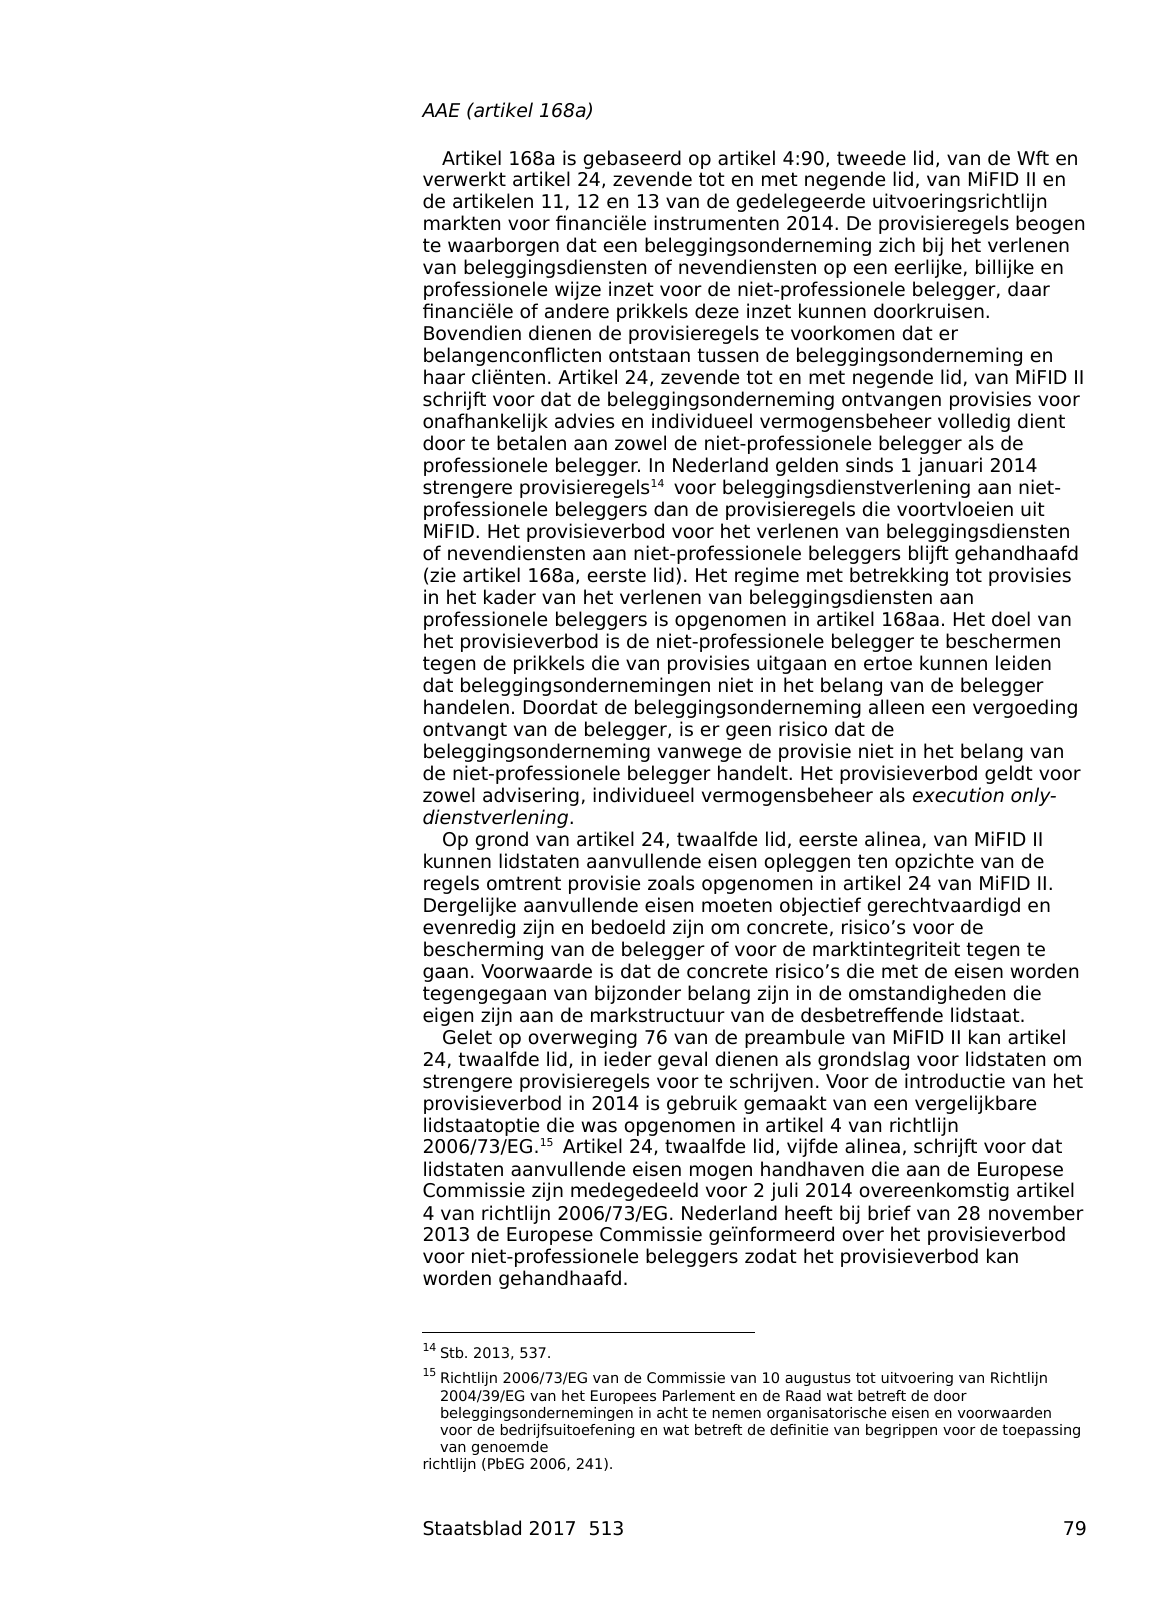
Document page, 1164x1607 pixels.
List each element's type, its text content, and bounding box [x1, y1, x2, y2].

text Op grond van artikel 24, twaalfde lid, eerste alinea, van MiFID II kunnen lidstaten aanvullende eisen opleggen ten opzichte van de regels omtrent provisie zoals opgenomen in artikel 24 van MiFID II. Dergelijke aanvullende eisen moeten objectief gerechtvaardigd en evenredig zijn en bedoeld zijn om concrete, risico’s voor de bescherming van de belegger of voor de marktintegriteit tegen te gaan. Voorwaarde is dat de concrete risico’s die met de eisen worden tegengegaan van bijzonder belang zijn in de omstandigheden die eigen zijn aan de markstructuur van de desbetreffende lidstaat. [422, 829, 1087, 1027]
text Artikel 168a is gebaseerd op artikel 4:90, tweede lid, van de Wft en verwerkt artikel 24, zevende tot en met negende lid, van MiFID II en de artikelen 11, 12 en 13 van de gedelegeerde uitvoeringsrichtlijn markten voor financiële instrumenten 2014. De provisieregels beogen te waarborgen dat een beleggingsonderneming zich bij het verlenen van beleggingsdiensten of nevendiensten op een eerlijke, billijke en professionele wijze inzet voor de niet-professionele belegger, daar financiële of andere prikkels deze inzet kunnen doorkruisen. Bovendien dienen de provisieregels te voorkomen dat er belangenconflicten ontstaan tussen de beleggingsonderneming en haar cliënten. Artikel 24, zevende tot en met negende lid, van MiFID II schrijft voor dat de beleggingsonderneming ontvangen provisies voor onafhankelijk advies en individueel vermogensbeheer volledig dient door te betalen aan zowel de niet-professionele belegger als de professionele belegger. In Nederland gelden sinds 1 januari 2014 strengere provisieregels voor beleggingsdienstverlening aan niet-professionele beleggers dan de provisieregels die voortvloeien uit MiFID. Het provisieverbod voor het verlenen van beleggingsdiensten of nevendiensten aan niet-professionele beleggers blijft gehandhaafd (zie artikel 168a, eerste lid). Het regime met betrekking tot provisies in het kader van het verlenen van beleggingsdiensten aan professionele beleggers is opgenomen in artikel 168aa. Het doel van het provisieverbod is de niet-professionele belegger te beschermen tegen de prikkels die van provisies uitgaan en ertoe kunnen leiden dat beleggingsondernemingen niet in het belang van de belegger handelen. Doordat de beleggingsonderneming alleen een vergoeding ontvangt van de belegger, is er geen risico dat de beleggingsonderneming vanwege de provisie niet in het belang van de niet-professionele belegger handelt. Het provisieverbod geldt voor zowel advisering, individueel vermogensbeheer als execution only-dienstverlening. [422, 147, 1087, 829]
text richtlijn (PbEG 2006, 241). [422, 1456, 1087, 1473]
text Richtlijn 2006/73/EG van de Commissie van 10 augustus tot uitvoering van Richtlijn 2004/39/EG van het Europees Parlement en de Raad wat betreft de door beleggingsondernemingen in acht te nemen organisatorische eisen en voorwaarden voor de bedrijfsuitoefening en wat betreft de definitie van begrippen voor de toepassing van genoemde [422, 1366, 1087, 1456]
text Gelet op overweging 76 van de preambule van MiFID II kan artikel 24, twaalfde lid, in ieder geval dienen als grondslag voor lidstaten om strengere provisieregels voor te schrijven. Voor de introductie van het provisieverbod in 2014 is gebruik gemaakt van een vergelijkbare lidstaatoptie die was opgenomen in artikel 4 van richtlijn 2006/73/EG. Artikel 24, twaalfde lid, vijfde alinea, schrijft voor dat lidstaten aanvullende eisen mogen handhaven die aan de Europese Commissie zijn medegedeeld voor 2 juli 2014 overeenkomstig artikel 4 van richtlijn 2006/73/EG. Nederland heeft bij brief van 28 november 2013 de Europese Commissie geïnformeerd over het provisieverbod voor niet-professionele beleggers zodat het provisieverbod kan worden gehandhaafd. [422, 1027, 1087, 1290]
subtitle AAE (artikel 168a) [422, 100, 1087, 122]
text Stb. 2013, 537. [422, 1341, 1087, 1363]
